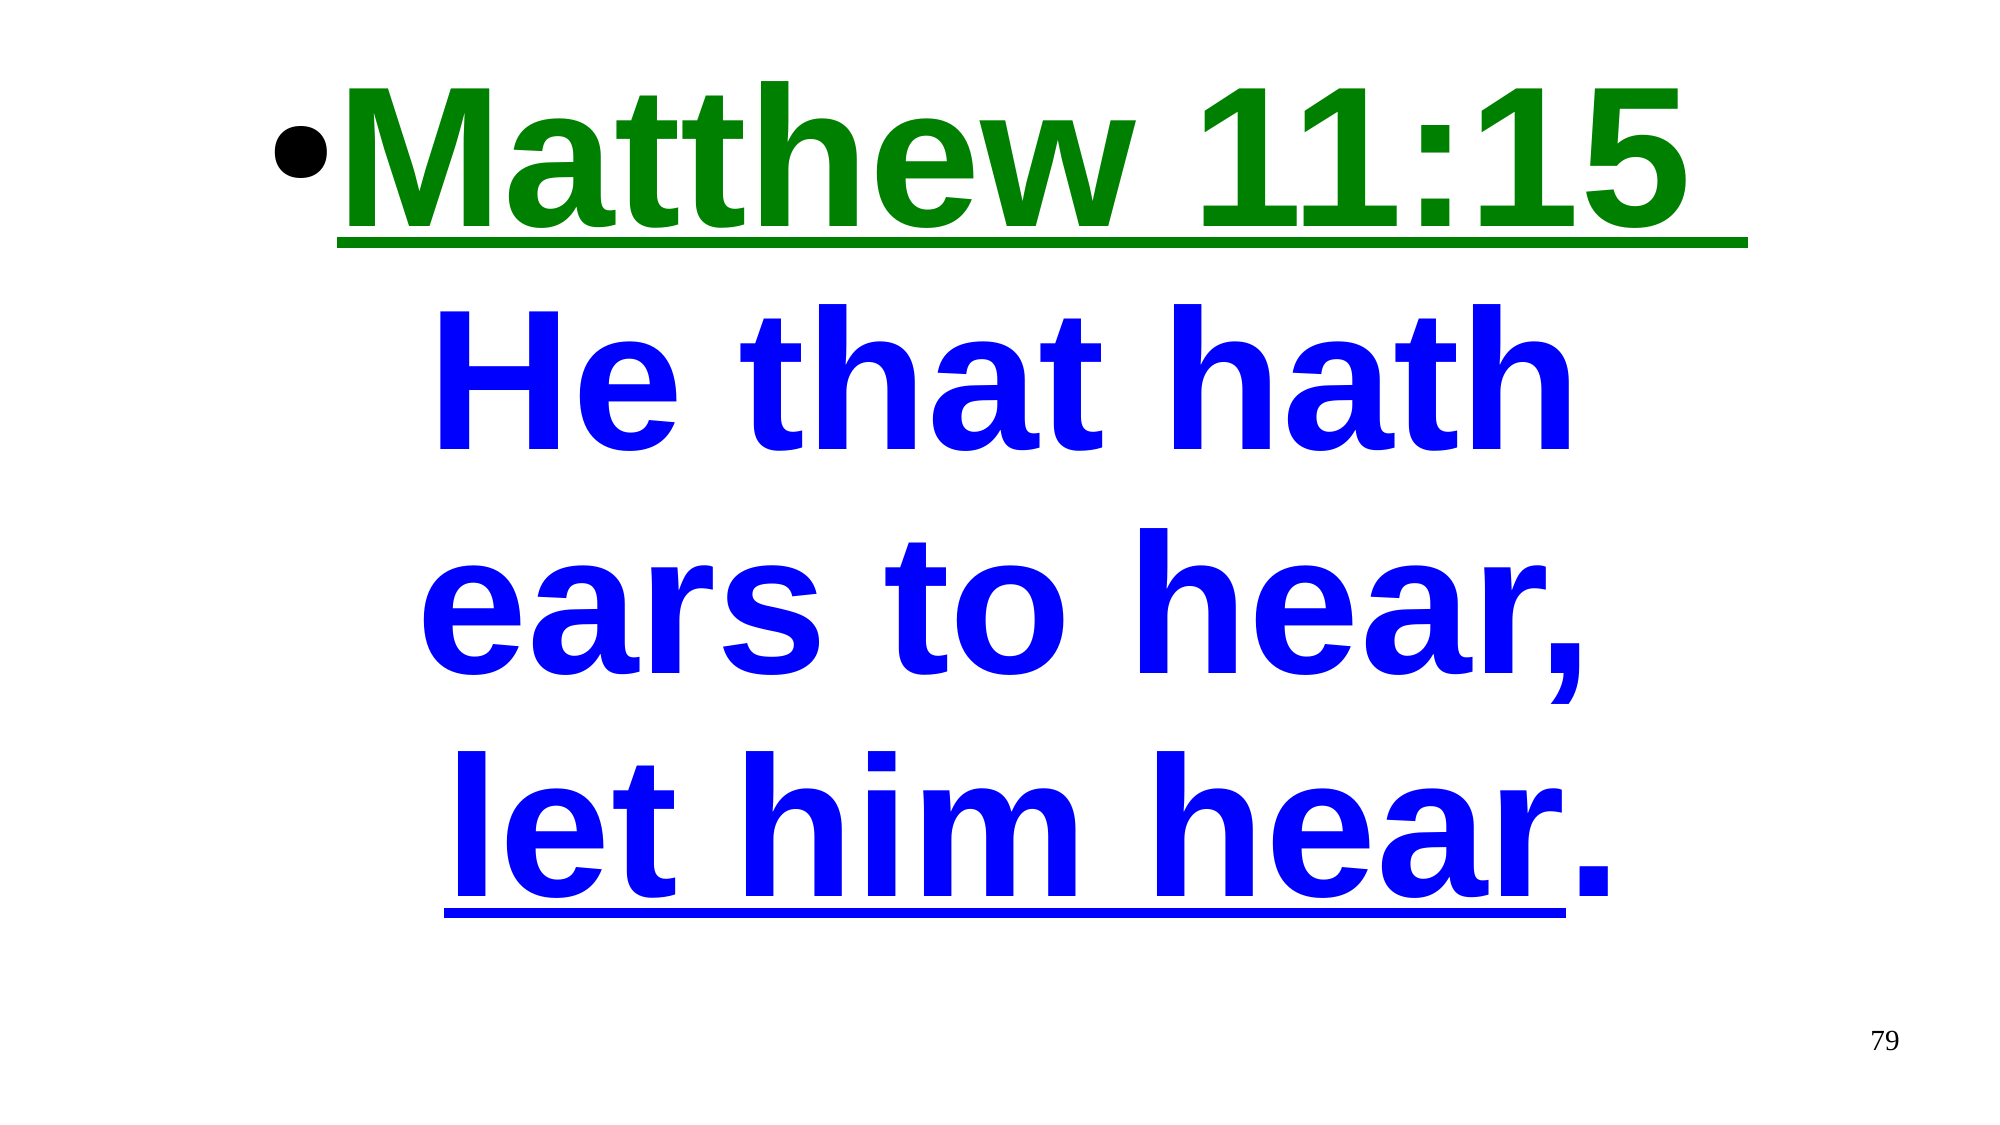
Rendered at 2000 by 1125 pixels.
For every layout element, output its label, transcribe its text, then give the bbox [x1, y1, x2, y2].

list Matthew 11:15 He that hath ears to hear, let him hear. [45, 45, 1951, 1044]
